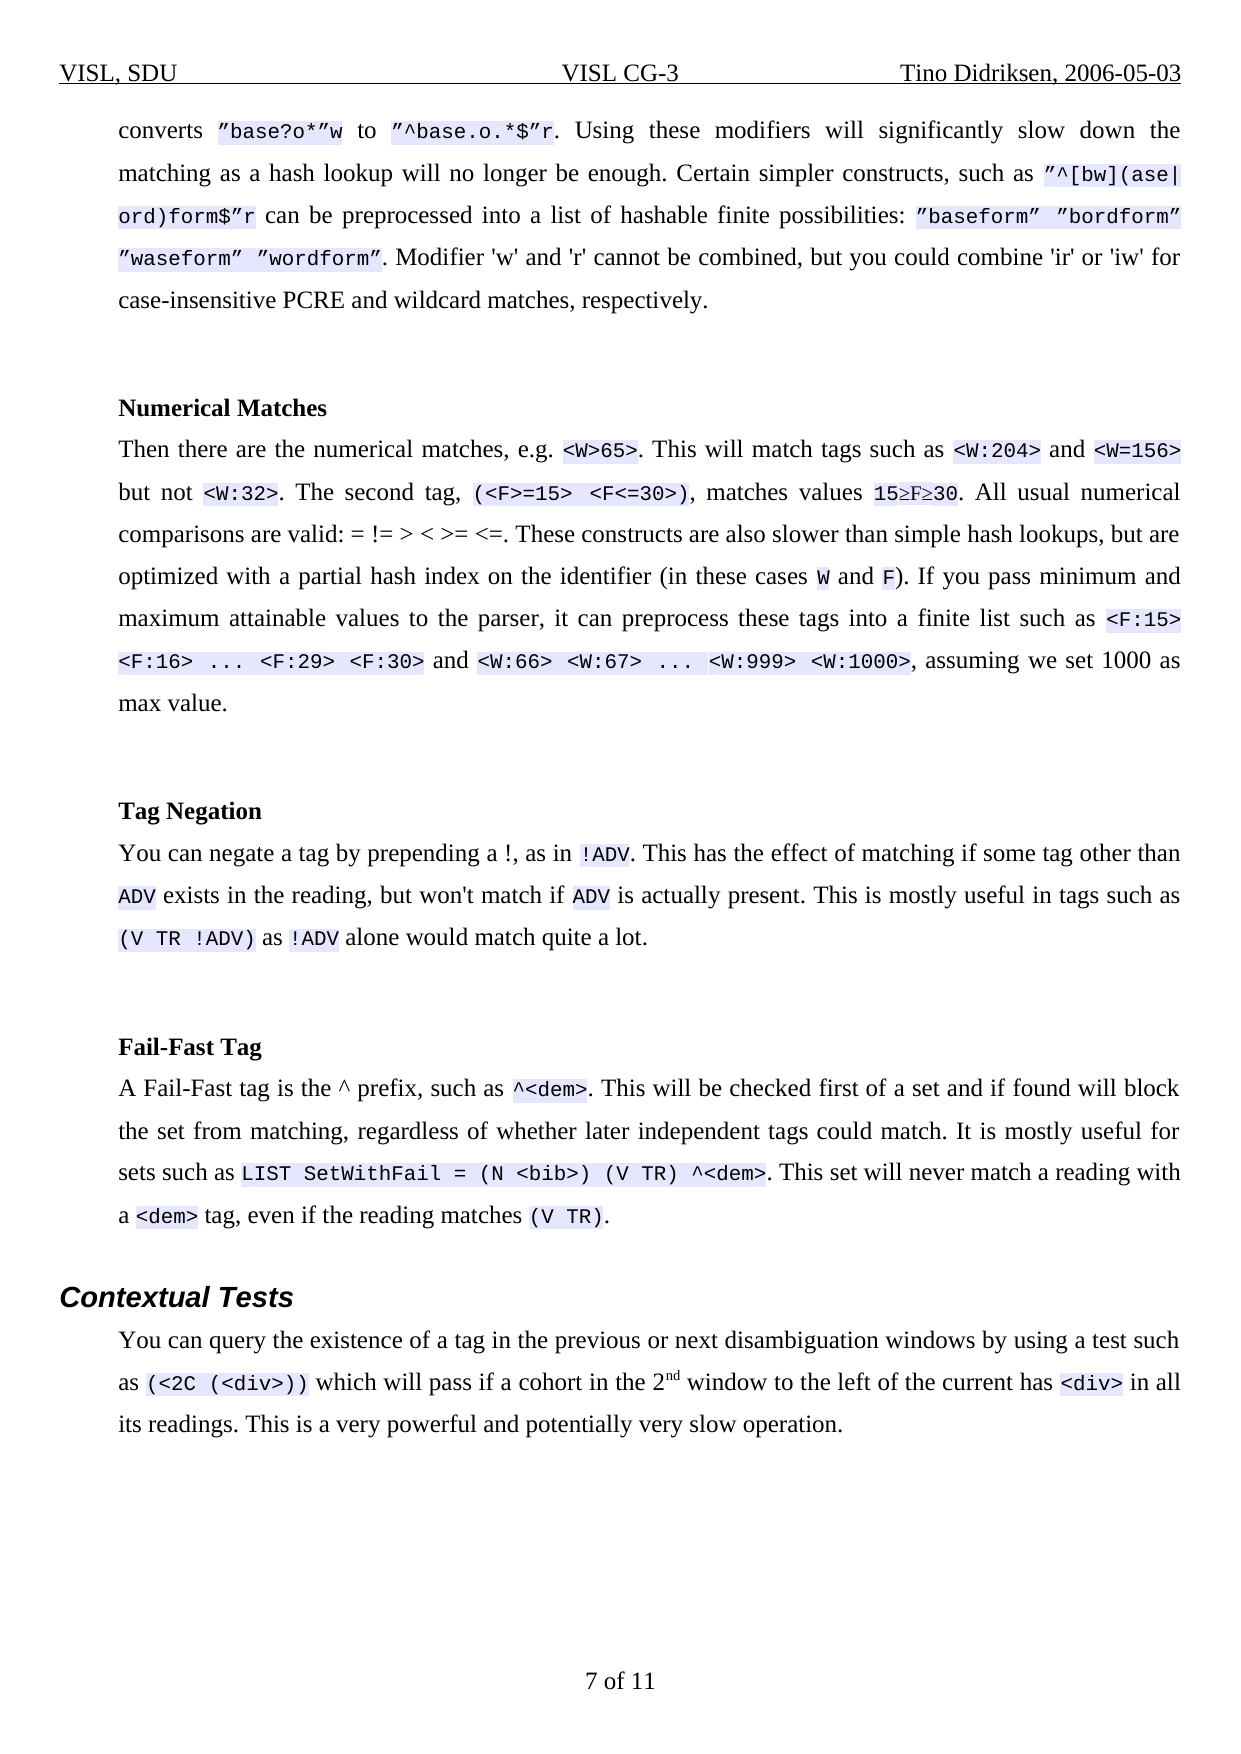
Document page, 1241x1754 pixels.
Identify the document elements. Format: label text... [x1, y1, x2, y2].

subtitle Fail-Fast Tag [118, 1033, 1181, 1061]
text Then there are the numerical matches, e.g. <W>65>. This will match tags such as <W:204> and <W=156> but not <W:32>. The second tag, (<F>=15> <F<=30>), matches values 15≥F≥30. All usual numerical comparisons are valid: = != > < >= <=. These constructs are also slower than simple hash lookups, but are optimized with a partial hash index on the identifier (in these cases W and F). If you pass minimum and maximum attainable values to the parser, it can preprocess these tags into a finite list such as <F:15> <F:16> ... <F:29> <F:30> and <W:66> <W:67> ... <W:999> <W:1000>, assuming we set 1000 as max value. [118, 436, 1181, 717]
subtitle Contextual Tests [59, 1281, 1181, 1314]
text You can query the existence of a tag in the previous or next disambiguation windows by using a test such as (<2C (<div>)) which will pass if a cohort in the 2nd window to the left of the current has <div> in all its readings. This is a very powerful and potentially very slow operation. [118, 1326, 1181, 1438]
text A Fail-Fast tag is the ^ prefix, such as ^<dem>. This will be checked first of a set and if found will block the set from matching, regardless of whether later independent tags could match. It is mostly useful for sets such as LIST SetWithFail = (N <bib>) (V TR) ^<dem>. This set will never match a reading with a <dem> tag, even if the reading matches (V TR). [118, 1074, 1181, 1229]
subtitle Numerical Matches [118, 394, 1181, 422]
text You can negate a tag by prepending a !, as in !ADV. This has the effect of matching if some tag other than ADV exists in the reading, but won't match if ADV is actually present. This is mostly useful in tags such as (V TR !ADV) as !ADV alone would match quite a lot. [118, 839, 1181, 952]
text converts ”base?o*”w to ”^base.o.*$”r. Using these modifiers will significantly slow down the matching as a hash lookup will no longer be enough. Certain simpler constructs, such as ”^[bw](ase|ord)form$”r can be preprocessed into a list of hashable finite possibilities: ”baseform” ”bordform” ”waseform” ”wordform”. Modifier 'w' and 'r' cannot be combined, but you could combine 'ir' or 'iw' for case-insensitive PCRE and wildcard matches, respectively. [118, 116, 1181, 313]
subtitle Tag Negation [118, 797, 1181, 825]
